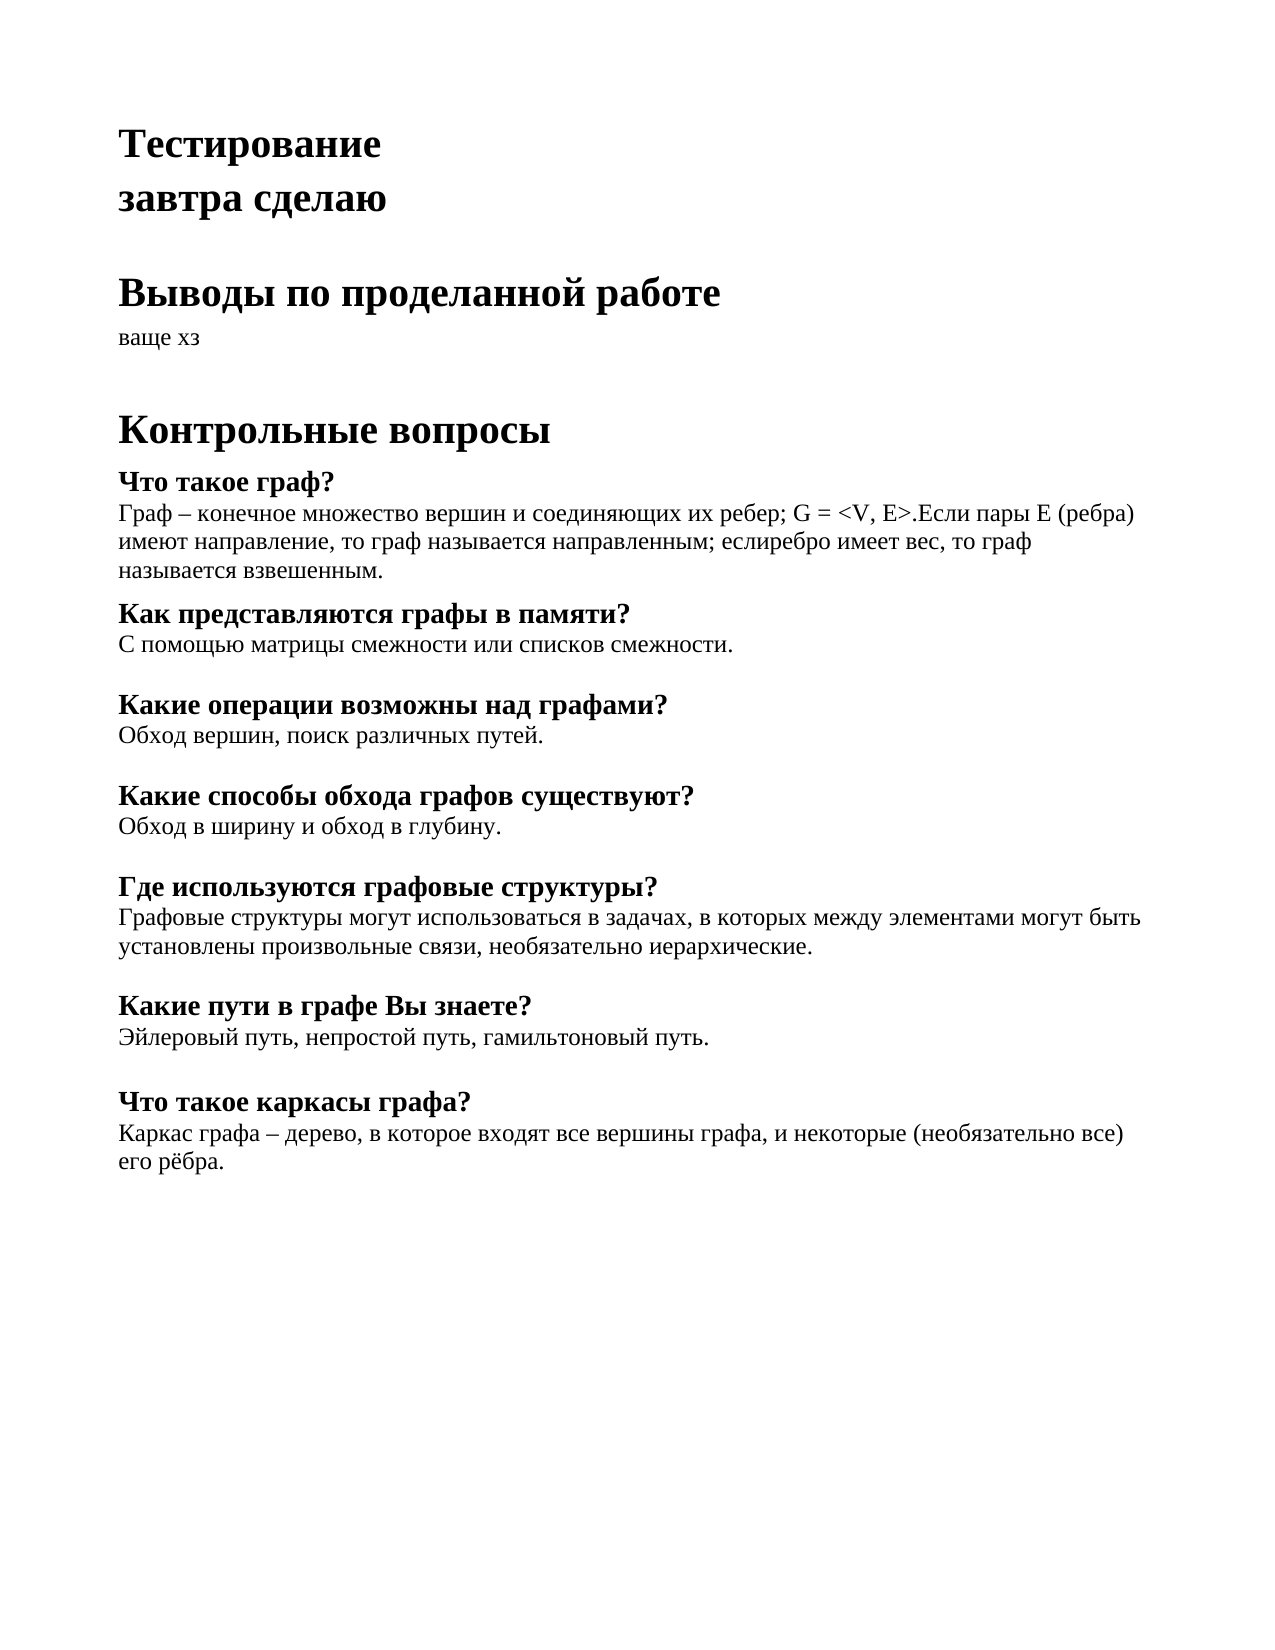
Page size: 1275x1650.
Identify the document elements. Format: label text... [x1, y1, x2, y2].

text Обход вершин, поиск различных путей. [118, 720, 1157, 749]
text завтра сделаю [118, 172, 1157, 220]
text Тестирование [118, 118, 1157, 166]
text Обход в ширину и обход в глубину. [118, 811, 1157, 840]
text Как представляются графы в памяти? [118, 596, 1157, 629]
text Выводы по проделанной работе [118, 268, 1157, 316]
text Где используются графовые структуры? Графовые структуры могут использоваться в задачах, в которых между элементами могут быть установлены произвольные связи, необязательно иерархические. [118, 869, 1157, 960]
text Какие операции возможны над графами? [118, 687, 1157, 720]
text Какие способы обхода графов существуют? [118, 778, 1157, 811]
text Что такое граф? Граф – конечное множество вершин и соединяющих их ребер; G = <V, E>.Если пары Е (ребра) имеют направление, то граф называется направленным; еслиребро имеет вес, то граф называется взвешенным. [118, 464, 1157, 584]
text Что такое каркасы графа? [118, 1084, 1157, 1118]
text ваще хз [118, 322, 1157, 350]
text Контрольные вопросы [118, 404, 1157, 452]
text Каркас графа – дерево, в которое входят все вершины графа, и некоторые (необязательно все) его рёбра. [118, 1118, 1157, 1175]
text С помощью матрицы смежности или списков смежности. [118, 629, 1157, 658]
text Какие пути в графе Вы знаете? Эйлеровый путь, непростой путь, гамильтоновый путь. [118, 988, 1157, 1051]
